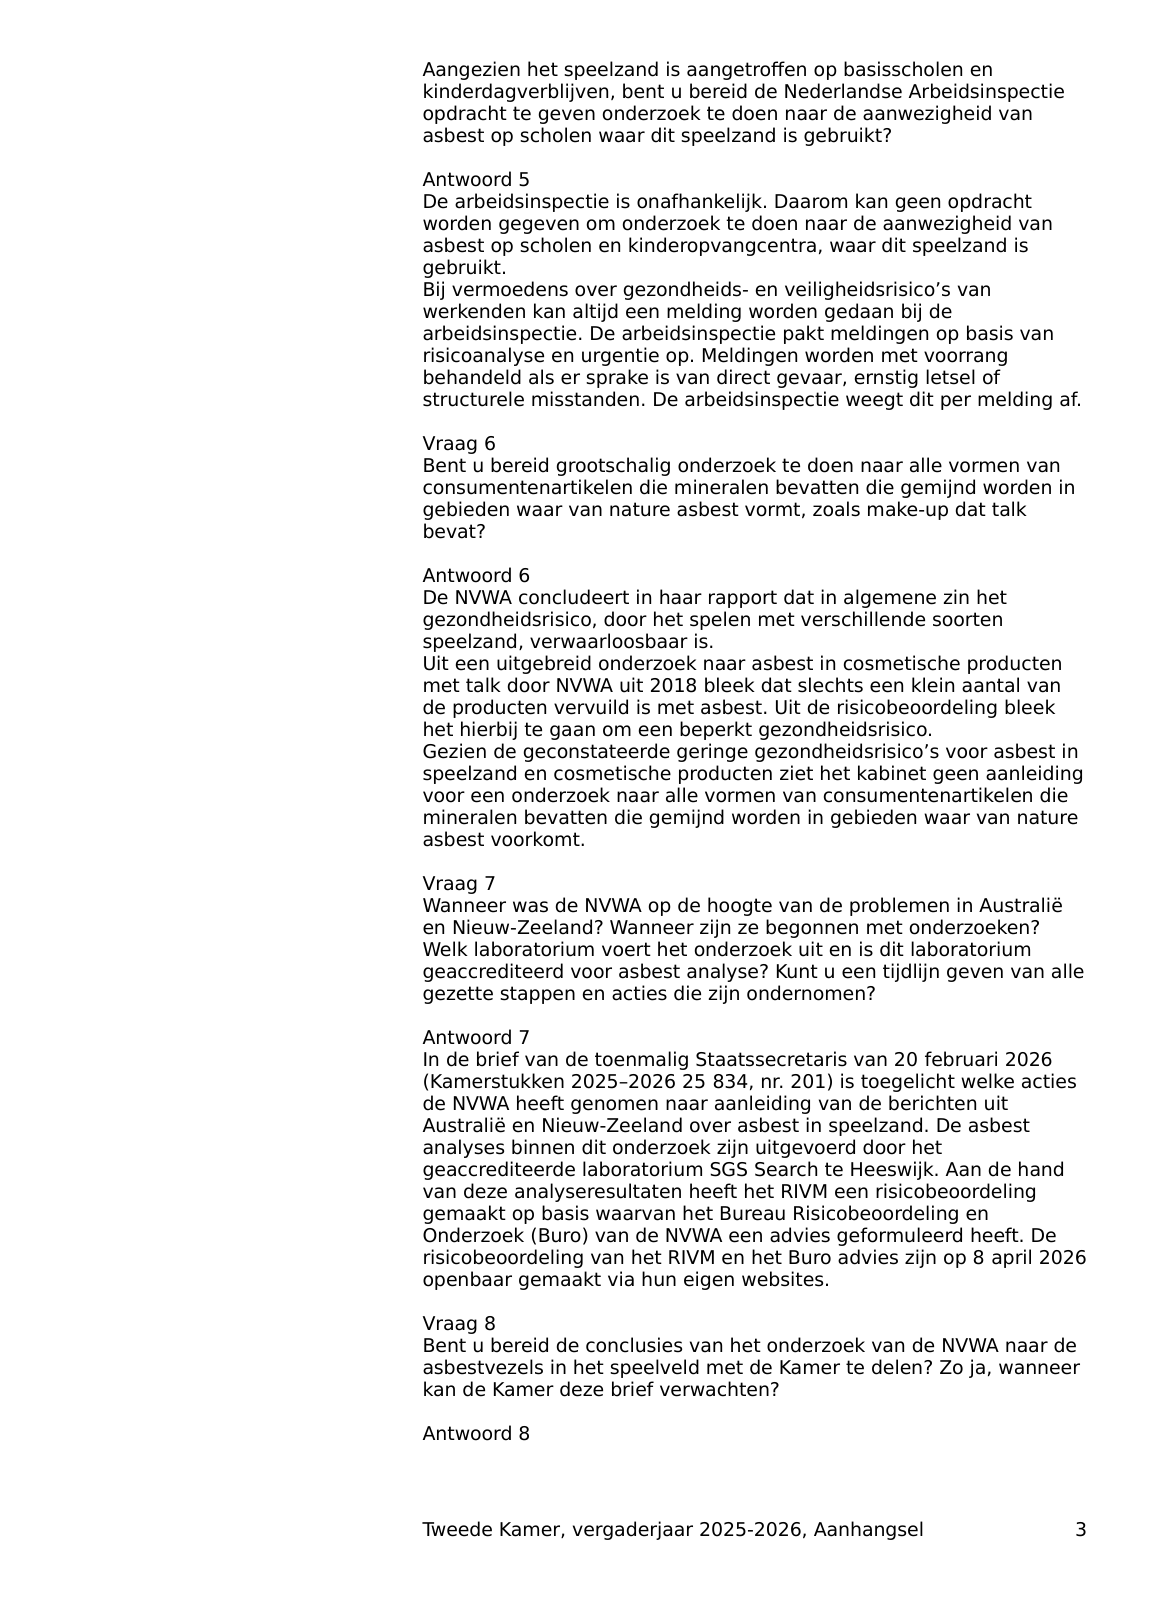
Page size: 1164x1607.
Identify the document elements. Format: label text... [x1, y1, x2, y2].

text De NVWA concludeert in haar rapport dat in algemene zin het gezondheidsrisico, door het spelen met verschillende soorten speelzand, verwaarloosbaar is. [422, 587, 1087, 653]
text Antwoord 8 [422, 1423, 1087, 1445]
text De arbeidsinspectie is onafhankelijk. Daarom kan geen opdracht worden gegeven om onderzoek te doen naar de aanwezigheid van asbest op scholen en kinderopvangcentra, waar dit speelzand is gebruikt. [422, 191, 1087, 279]
text Aangezien het speelzand is aangetroffen op basisscholen en kinderdagverblijven, bent u bereid de Nederlandse Arbeidsinspectie opdracht te geven onderzoek te doen naar de aanwezigheid van asbest op scholen waar dit speelzand is gebruikt? [422, 59, 1087, 147]
text Gezien de geconstateerde geringe gezondheidsrisico’s voor asbest in speelzand en cosmetische producten ziet het kabinet geen aanleiding voor een onderzoek naar alle vormen van consumentenartikelen die mineralen bevatten die gemijnd worden in gebieden waar van nature asbest voorkomt. [422, 741, 1087, 851]
text In de brief van de toenmalig Staatssecretaris van 20 februari 2026 (Kamerstukken 2025–2026 25 834, nr. 201) is toegelicht welke acties de NVWA heeft genomen naar aanleiding van de berichten uit Australië en Nieuw-Zeeland over asbest in speelzand. De asbest analyses binnen dit onderzoek zijn uitgevoerd door het geaccrediteerde laboratorium SGS Search te Heeswijk. Aan de hand van deze analyseresultaten heeft het RIVM een risicobeoordeling gemaakt op basis waarvan het Bureau Risicobeoordeling en Onderzoek (Buro) van de NVWA een advies geformuleerd heeft. De risicobeoordeling van het RIVM en het Buro advies zijn op 8 april 2026 openbaar gemaakt via hun eigen websites. [422, 1049, 1087, 1291]
text Antwoord 7 [422, 1027, 1087, 1049]
text Bent u bereid de conclusies van het onderzoek van de NVWA naar de asbestvezels in het speelveld met de Kamer te delen? Zo ja, wanneer kan de Kamer deze brief verwachten? [422, 1335, 1087, 1401]
text Uit een uitgebreid onderzoek naar asbest in cosmetische producten met talk door NVWA uit 2018 bleek dat slechts een klein aantal van de producten vervuild is met asbest. Uit de risicobeoordeling bleek het hierbij te gaan om een beperkt gezondheidsrisico. [422, 653, 1087, 741]
text Vraag 7 [422, 873, 1087, 895]
text Vraag 6 [422, 433, 1087, 455]
text Antwoord 6 [422, 565, 1087, 587]
text Vraag 8 [422, 1313, 1087, 1335]
text Bij vermoedens over gezondheids- en veiligheidsrisico’s van werkenden kan altijd een melding worden gedaan bij de arbeidsinspectie. De arbeidsinspectie pakt meldingen op basis van risicoanalyse en urgentie op. Meldingen worden met voorrang behandeld als er sprake is van direct gevaar, ernstig letsel of structurele misstanden. De arbeidsinspectie weegt dit per melding af. [422, 279, 1087, 411]
text Bent u bereid grootschalig onderzoek te doen naar alle vormen van consumentenartikelen die mineralen bevatten die gemijnd worden in gebieden waar van nature asbest vormt, zoals make-up dat talk bevat? [422, 455, 1087, 543]
text Wanneer was de NVWA op de hoogte van de problemen in Australië en Nieuw-Zeeland? Wanneer zijn ze begonnen met onderzoeken? Welk laboratorium voert het onderzoek uit en is dit laboratorium geaccrediteerd voor asbest analyse? Kunt u een tijdlijn geven van alle gezette stappen en acties die zijn ondernomen? [422, 895, 1087, 1005]
text Antwoord 5 [422, 169, 1087, 191]
